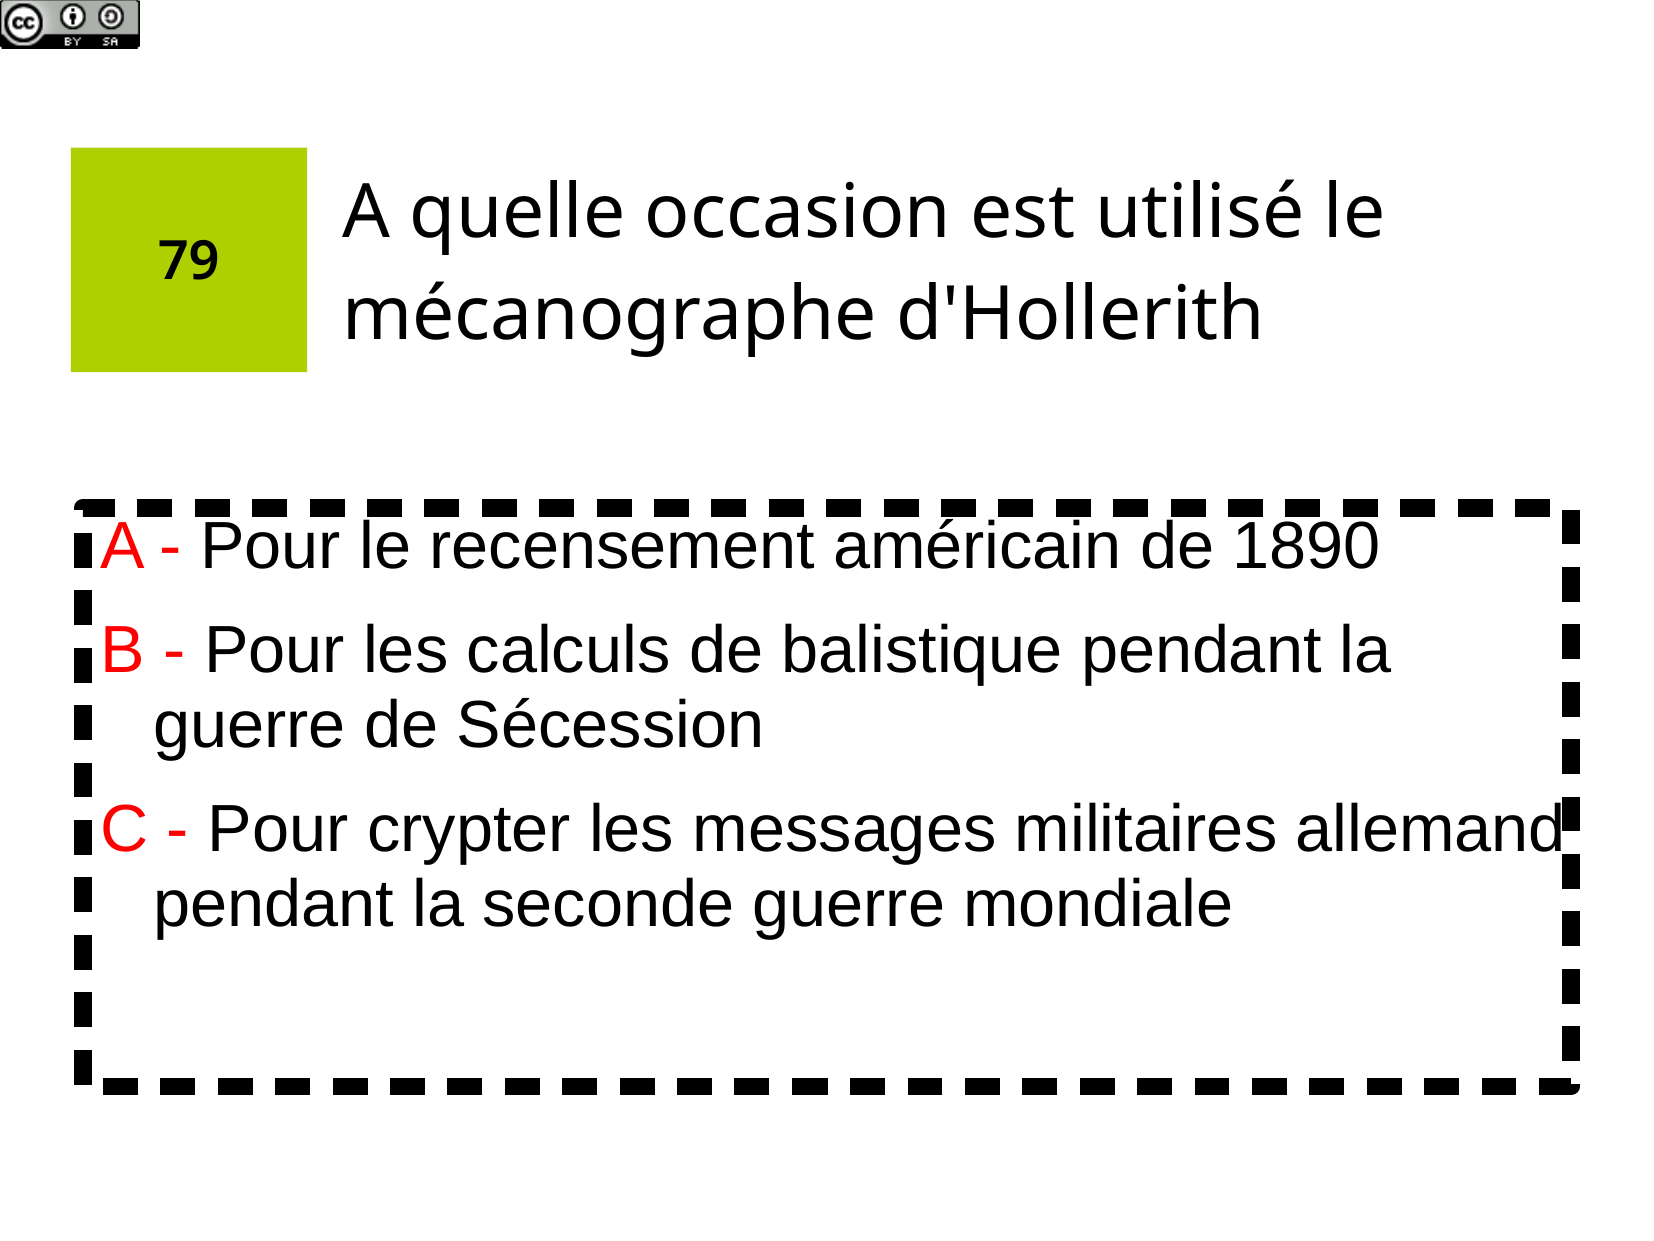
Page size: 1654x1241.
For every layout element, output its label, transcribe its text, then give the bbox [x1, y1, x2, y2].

picture [0, 0, 140, 49]
title A quelle occasion est utilisé le mécanographe d'Hollerith [342, 59, 1571, 461]
list Pour le recensement américain de 1890 Pour les calculs de balistique pendant la guerre de Sécession Pour crypter les messages militaires allemand pendant la seconde guerre mondiale [82, 507, 1571, 1087]
